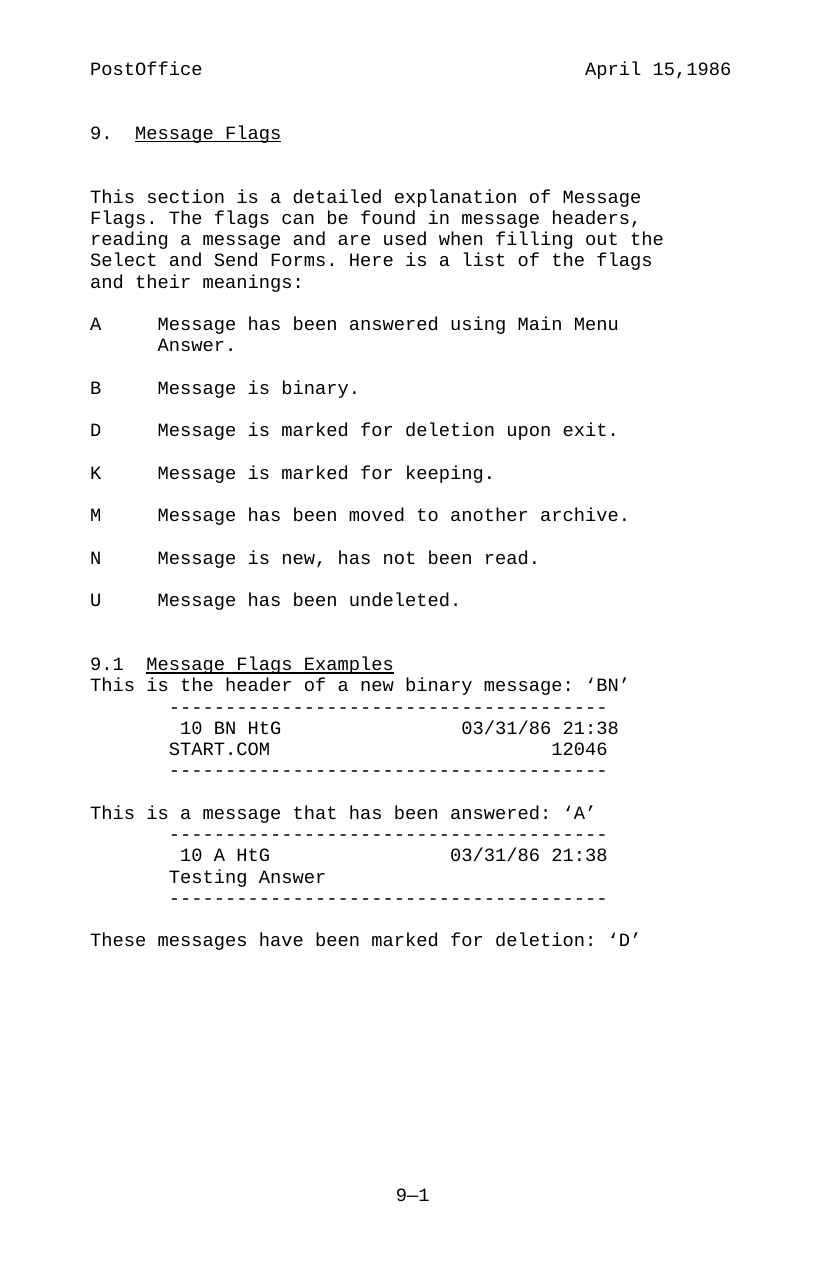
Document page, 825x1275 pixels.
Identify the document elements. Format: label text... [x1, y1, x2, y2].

text B Message is binary. [90, 379, 735, 400]
text 9.1 Message Flags Examples [90, 655, 735, 676]
text This is a message that has been answered: ‘A’ [90, 804, 735, 825]
text This is the header of a new binary message: ‘BN’ [90, 676, 735, 697]
text 9—1 [90, 1186, 735, 1207]
text --------------------------------------- [90, 889, 735, 910]
text U Message has been undeleted. [90, 591, 735, 612]
text PostOffice April 15,1986 [90, 60, 735, 81]
text M Message has been moved to another archive. [90, 506, 735, 527]
text These messages have been marked for deletion: ‘D’ [90, 931, 735, 952]
text D Message is marked for deletion upon exit. [90, 421, 735, 442]
text 10 A HtG 03/31/86 21:38 [90, 846, 735, 867]
text Answer. [90, 336, 735, 357]
text Testing Answer [90, 867, 735, 889]
text N Message is new, has not been read. [90, 549, 735, 570]
text This section is a detailed explanation of Message [90, 187, 735, 209]
text K Message is marked for keeping. [90, 464, 735, 485]
text reading a message and are used when filling out the [90, 230, 735, 251]
text 10 BN HtG 03/31/86 21:38 [90, 719, 735, 740]
text --------------------------------------- [90, 761, 735, 782]
text START.COM 12046 [90, 740, 735, 761]
text --------------------------------------- [90, 697, 735, 719]
text --------------------------------------- [90, 825, 735, 846]
text Flags. The flags can be found in message headers, [90, 209, 735, 230]
text and their meanings: [90, 272, 735, 294]
text Select and Send Forms. Here is a list of the flags [90, 251, 735, 272]
text A Message has been answered using Main Menu [90, 315, 735, 336]
text 9. Message Flags [90, 124, 735, 145]
